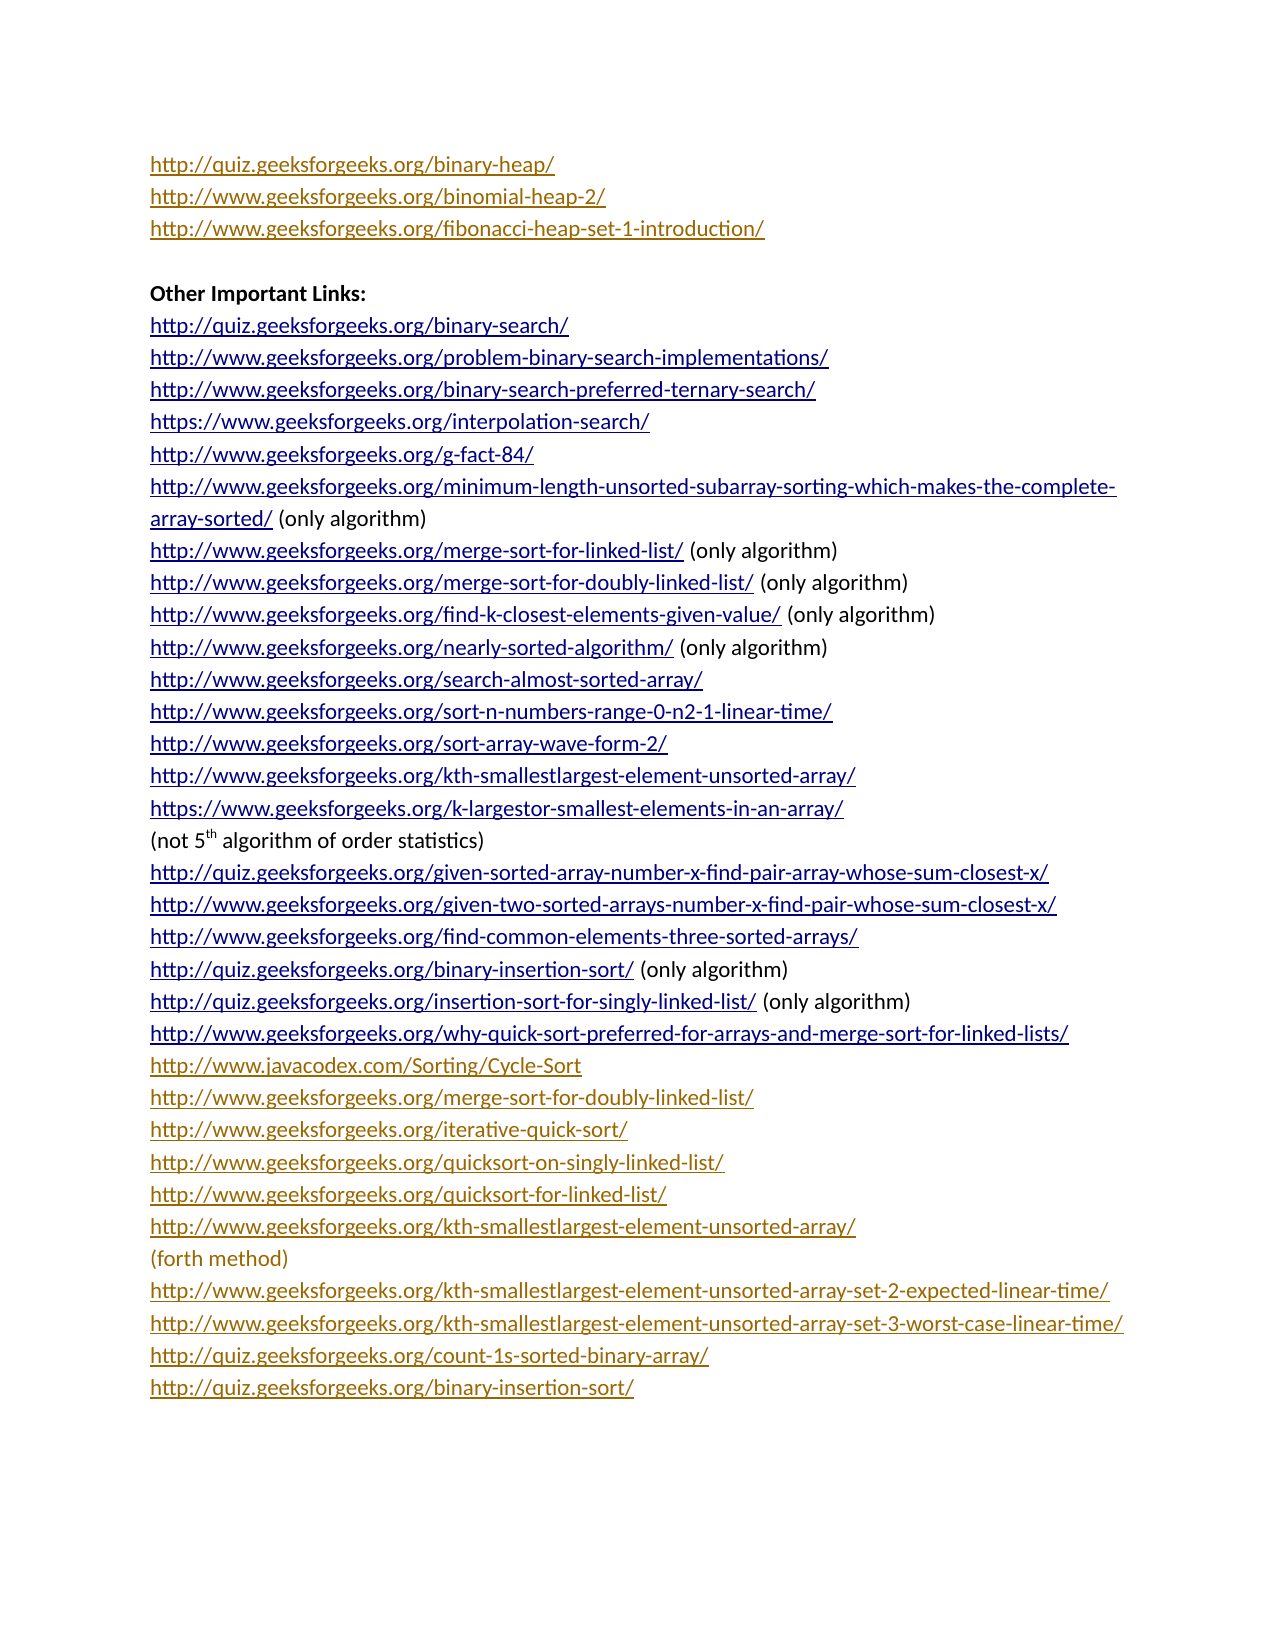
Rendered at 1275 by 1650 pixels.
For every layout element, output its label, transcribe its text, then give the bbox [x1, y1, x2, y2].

list http://www.geeksforgeeks.org/kth-smallestlargest-element-unsorted-array-set-2-expected-linear-time/ [150, 1277, 1125, 1304]
list http://www.geeksforgeeks.org/kth-smallestlargest-element-unsorted-array/ [150, 1212, 1125, 1240]
list http://www.geeksforgeeks.org/find-common-elements-three-sorted-arrays/ [150, 922, 1125, 951]
list http://www.geeksforgeeks.org/binomial-heap-2/ [150, 182, 1125, 210]
list http://www.geeksforgeeks.org/find-k-closest-elements-given-value/ (only algorithm) [150, 601, 1125, 629]
list https://www.geeksforgeeks.org/k-largestor-smallest-elements-in-an-array/ [150, 794, 1125, 822]
list http://quiz.geeksforgeeks.org/binary-heap/ [150, 150, 1125, 178]
list http://www.geeksforgeeks.org/iterative-quick-sort/ [150, 1116, 1125, 1144]
list http://quiz.geeksforgeeks.org/count-1s-sorted-binary-array/ [150, 1341, 1125, 1369]
list http://www.geeksforgeeks.org/given-two-sorted-arrays-number-x-find-pair-whose-sum-closest-x/ [150, 890, 1125, 918]
list http://www.geeksforgeeks.org/minimum-length-unsorted-subarray-sorting-which-makes-the-complete-array-sorted/ (only algorithm) [150, 472, 1125, 532]
list http://www.geeksforgeeks.org/binary-search-preferred-ternary-search/ [150, 375, 1125, 403]
list http://www.geeksforgeeks.org/fibonacci-heap-set-1-introduction/ [150, 214, 1125, 242]
list http://www.geeksforgeeks.org/quicksort-for-linked-list/ [150, 1180, 1125, 1208]
list http://quiz.geeksforgeeks.org/binary-insertion-sort/ [150, 1373, 1125, 1401]
list http://www.geeksforgeeks.org/kth-smallestlargest-element-unsorted-array/ [150, 762, 1125, 789]
list http://quiz.geeksforgeeks.org/given-sorted-array-number-x-find-pair-array-whose-sum-closest-x/ [150, 858, 1125, 886]
list http://www.geeksforgeeks.org/quicksort-on-singly-linked-list/ [150, 1148, 1125, 1176]
list (not 5th algorithm of order statistics) [150, 826, 1125, 854]
list http://www.javacodex.com/Sorting/Cycle-Sort [150, 1051, 1125, 1079]
list http://www.geeksforgeeks.org/merge-sort-for-doubly-linked-list/ [150, 1083, 1125, 1111]
list http://www.geeksforgeeks.org/sort-array-wave-form-2/ [150, 729, 1125, 757]
list http://www.geeksforgeeks.org/g-fact-84/ [150, 440, 1125, 468]
list http://www.geeksforgeeks.org/merge-sort-for-doubly-linked-list/ (only algorithm) [150, 568, 1125, 596]
list http://quiz.geeksforgeeks.org/binary-search/ [150, 311, 1125, 339]
list http://quiz.geeksforgeeks.org/binary-insertion-sort/ (only algorithm) [150, 955, 1125, 983]
list https://www.geeksforgeeks.org/interpolation-search/ [150, 407, 1125, 436]
list (forth method) [150, 1244, 1125, 1272]
list http://www.geeksforgeeks.org/merge-sort-for-linked-list/ (only algorithm) [150, 536, 1125, 564]
list Other Important Links: [150, 279, 1125, 307]
list http://quiz.geeksforgeeks.org/insertion-sort-for-singly-linked-list/ (only algorithm) [150, 987, 1125, 1015]
list http://www.geeksforgeeks.org/problem-binary-search-implementations/ [150, 343, 1125, 371]
list http://www.geeksforgeeks.org/sort-n-numbers-range-0-n2-1-linear-time/ [150, 697, 1125, 725]
list http://www.geeksforgeeks.org/search-almost-sorted-array/ [150, 665, 1125, 693]
list http://www.geeksforgeeks.org/nearly-sorted-algorithm/ (only algorithm) [150, 633, 1125, 661]
list http://www.geeksforgeeks.org/kth-smallestlargest-element-unsorted-array-set-3-worst-case-linear-time/ [150, 1309, 1125, 1337]
list http://www.geeksforgeeks.org/why-quick-sort-preferred-for-arrays-and-merge-sort-for-linked-lists/ [150, 1019, 1125, 1047]
